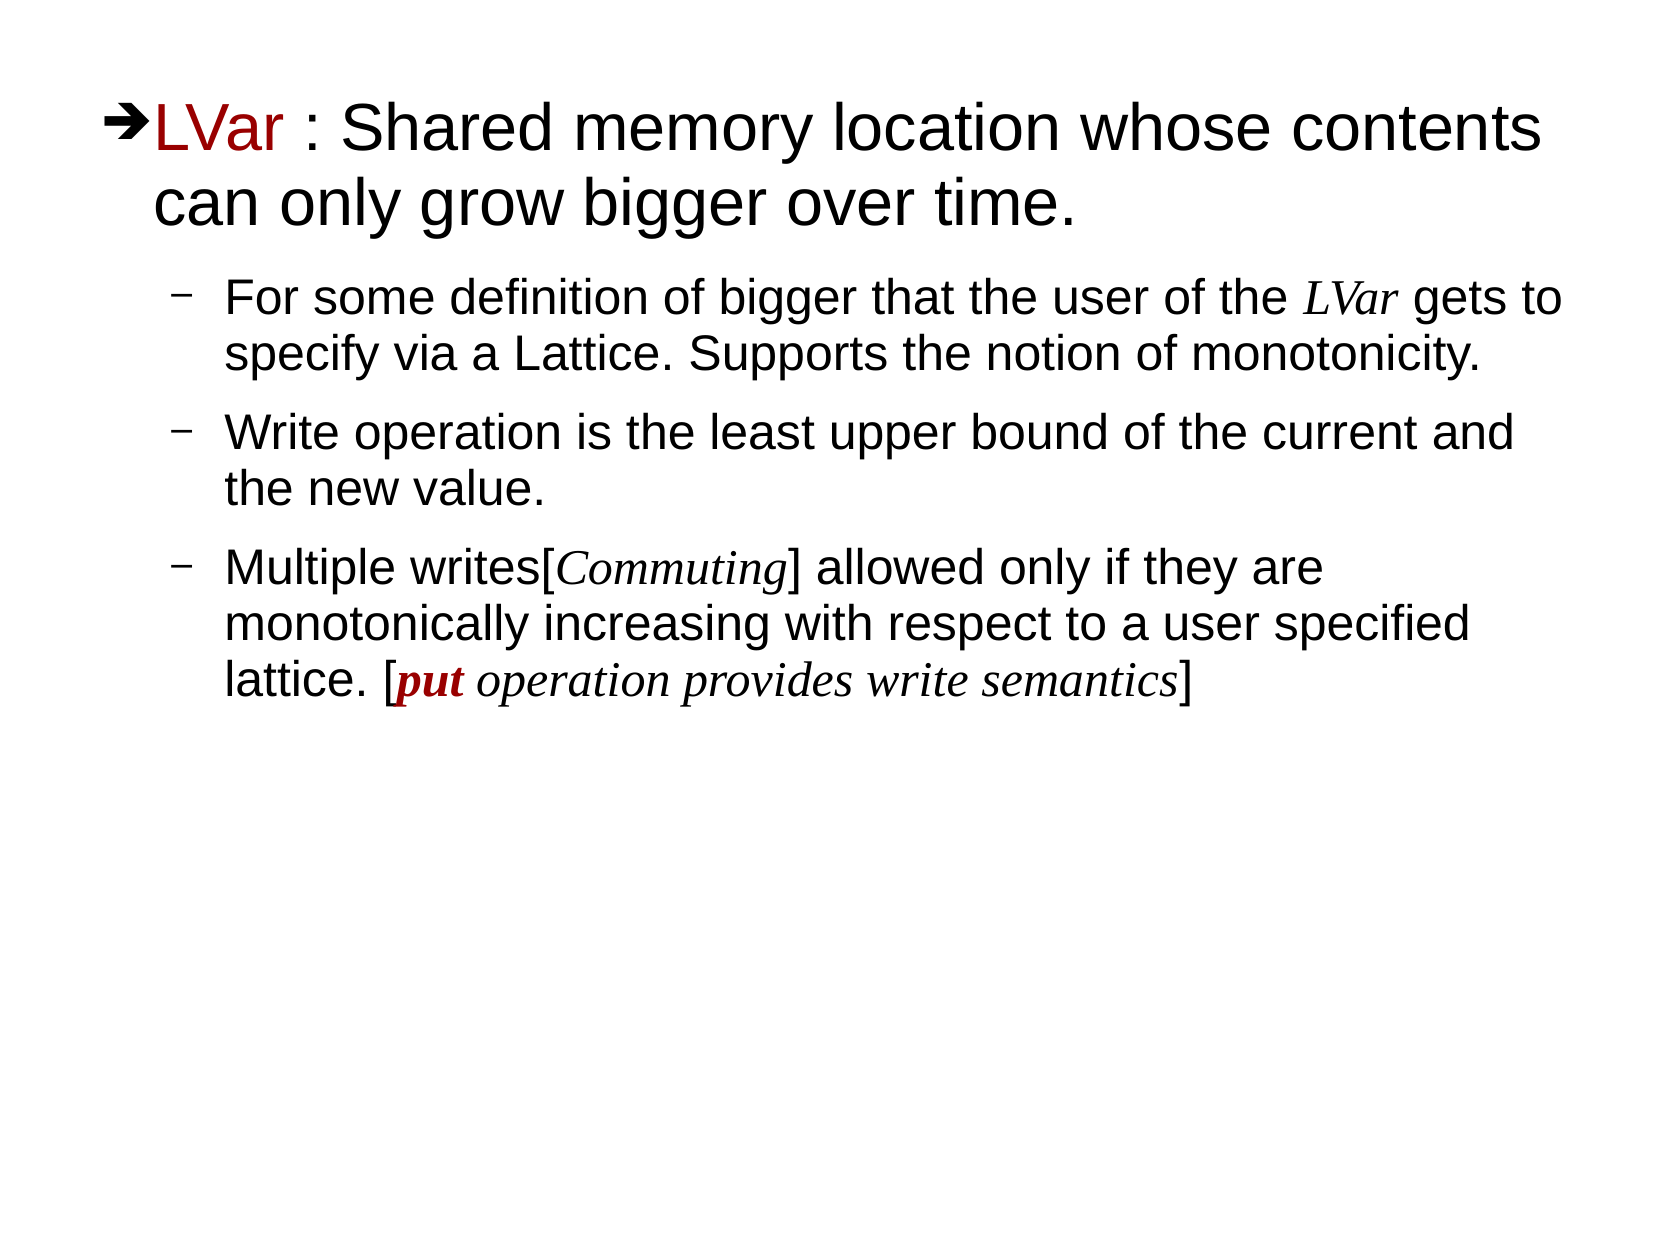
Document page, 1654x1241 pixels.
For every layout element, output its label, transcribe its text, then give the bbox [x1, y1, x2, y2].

list LVar : Shared memory location whose contents can only grow bigger over time. For some definition of bigger that the user of the LVar gets to specify via a Lattice. Supports the notion of monotonicity. Write operation is the least upper bound of the current and the new value. Multiple writes[Commuting] allowed only if they are monotonically increasing with respect to a user specified lattice. [put operation provides write semantics] [82, 90, 1571, 1141]
